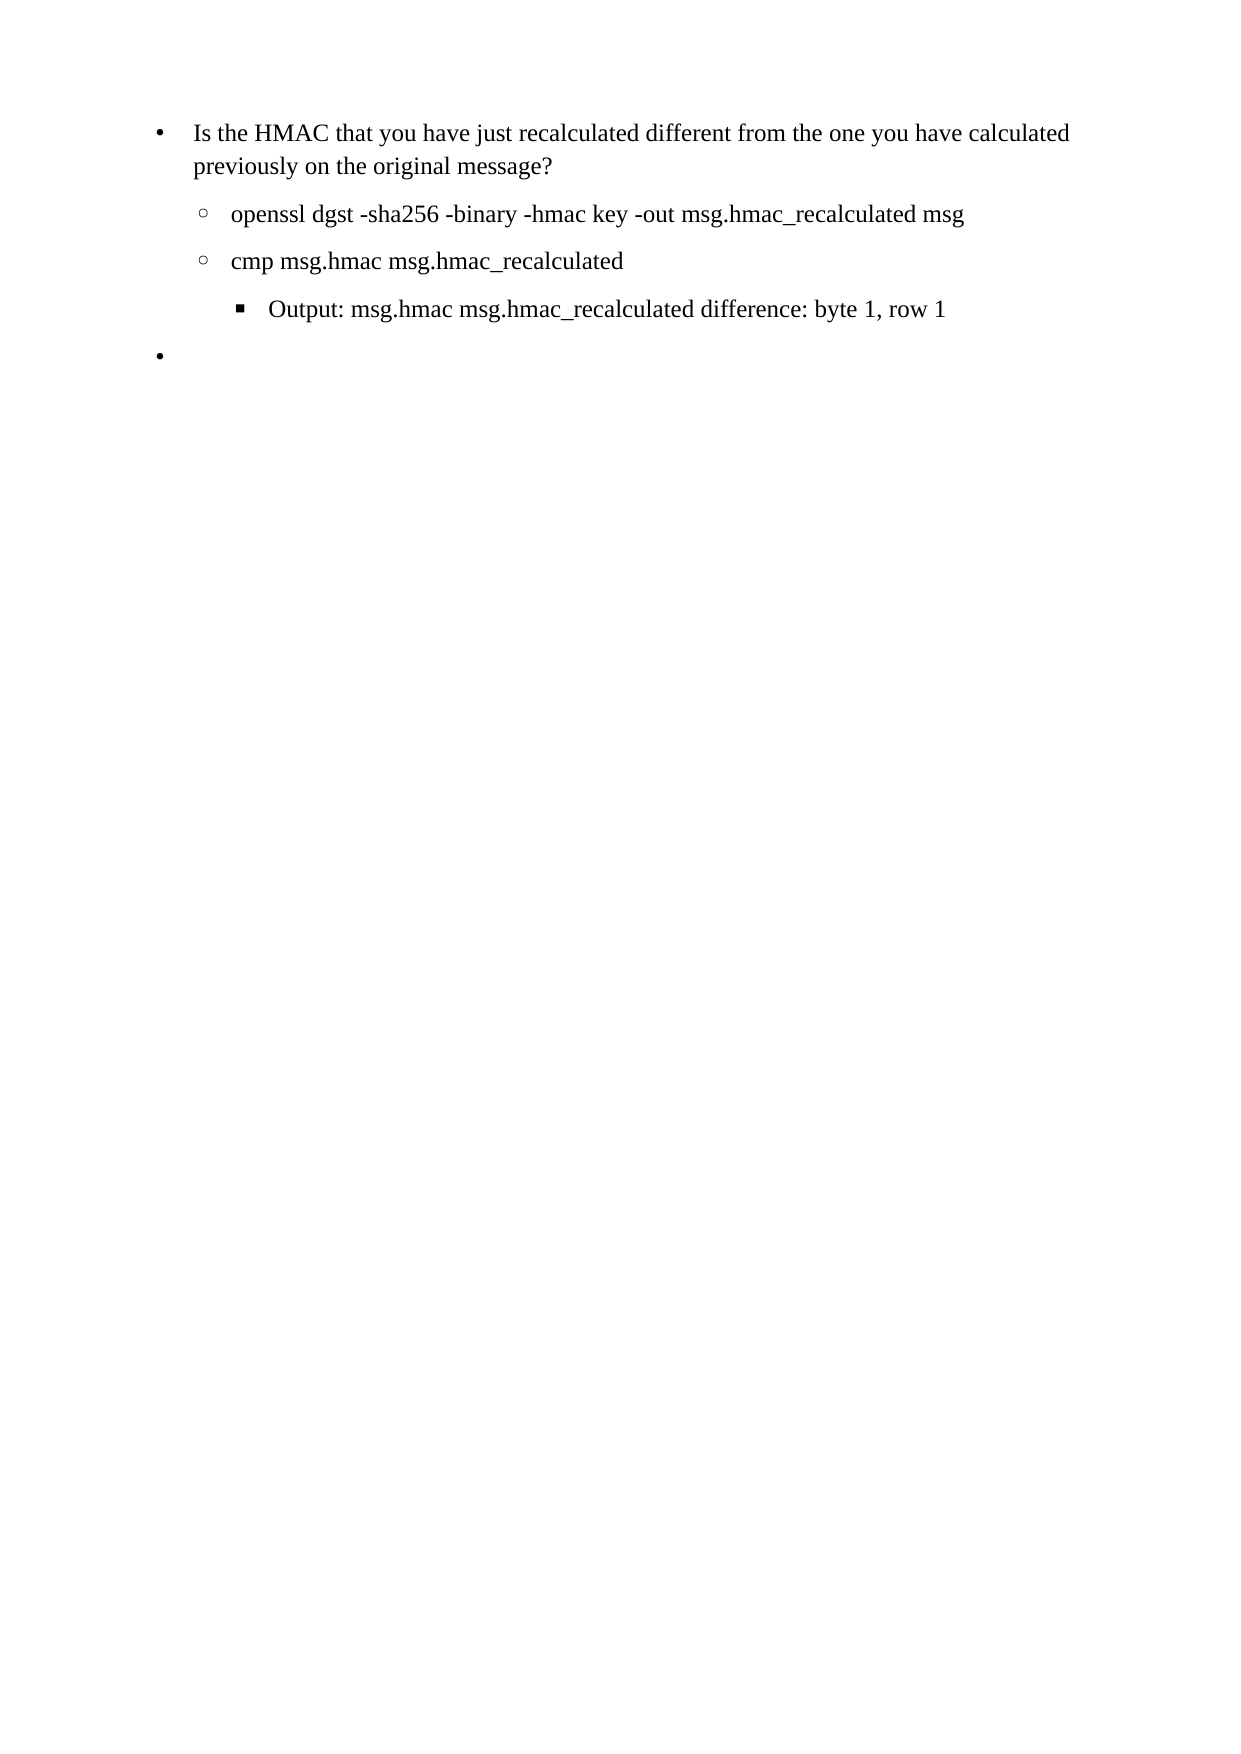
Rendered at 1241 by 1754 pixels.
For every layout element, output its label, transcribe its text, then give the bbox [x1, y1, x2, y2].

list cmp msg.hmac msg.hmac_recalculated [193, 246, 1122, 275]
list Output: msg.hmac msg.hmac_recalculated difference: byte 1, row 1 [231, 294, 1122, 323]
list openssl dgst -sha256 -binary -hmac key -out msg.hmac_recalculated msg [193, 199, 1122, 227]
list Is the HMAC that you have just recalculated different from the one you have calculated previously on the original message? [156, 118, 1122, 180]
